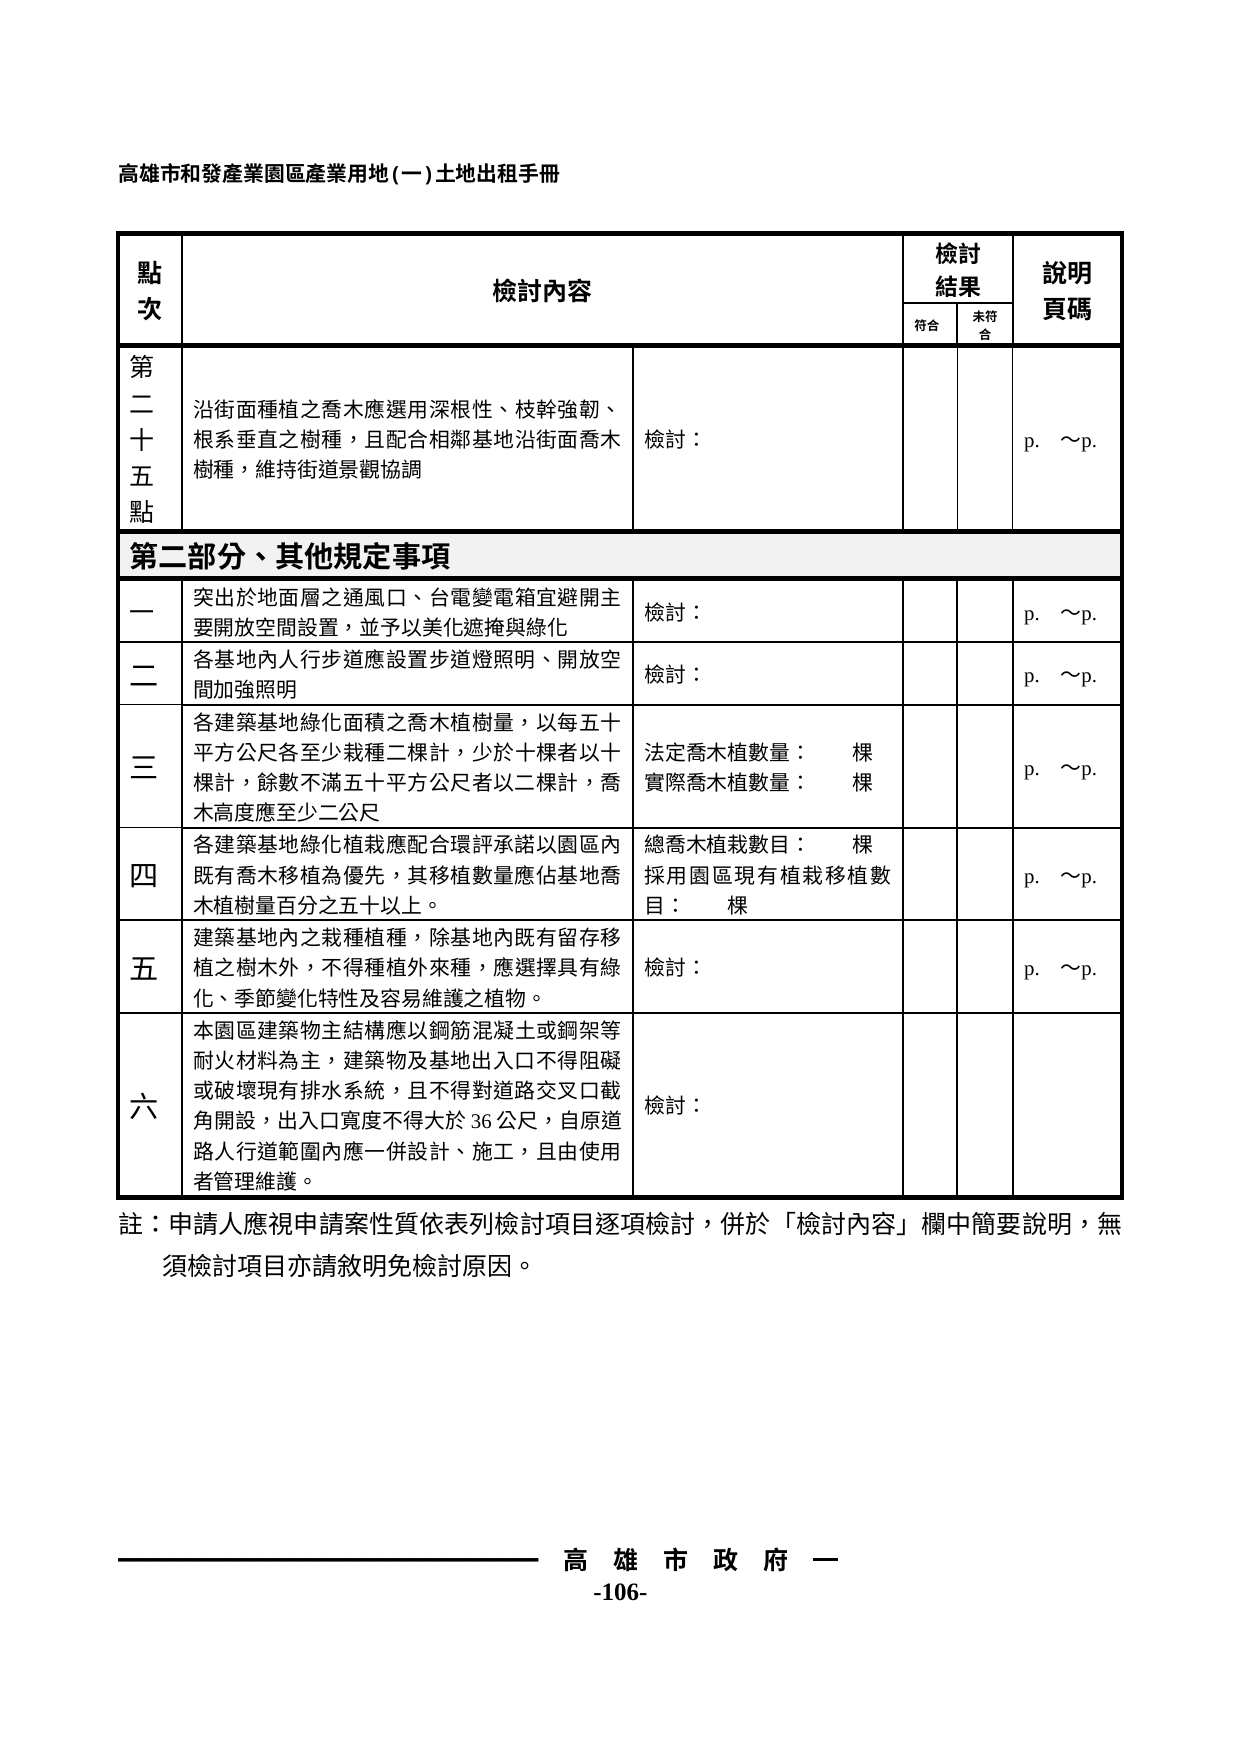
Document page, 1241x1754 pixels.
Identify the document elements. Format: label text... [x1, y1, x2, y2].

table_header 點次 [120, 236, 181, 343]
table_cell 未符合 [958, 304, 1012, 343]
table_cell 總喬木植栽數目： 棵 採用園區現有植栽移植數目： 棵 [634, 829, 902, 919]
table_cell [904, 643, 956, 704]
table_cell p. ～p. [1014, 706, 1120, 827]
table_cell [1014, 1014, 1120, 1195]
table_cell [904, 581, 956, 641]
table_cell 沿街面種植之喬木應選用深根性、枝幹強韌、根系垂直之樹種，且配合相鄰基地沿街面喬木樹種，維持街道景觀協調 [183, 348, 632, 529]
table_cell 各建築基地綠化面積之喬木植樹量，以每五十平方公尺各至少栽種二棵計，少於十棵者以十棵計，餘數不滿五十平方公尺者以二棵計，喬木高度應至少二公尺 [183, 706, 632, 827]
table_cell 檢討： [634, 921, 902, 1012]
table_header 檢討 結果 [904, 236, 1012, 302]
table_cell p. ～p. [1014, 921, 1120, 1012]
table_cell 檢討： [634, 348, 902, 529]
table_cell 四 [120, 828, 181, 919]
table_cell 三 [120, 705, 181, 827]
table_cell 檢討： [634, 643, 902, 704]
table_cell [958, 348, 1012, 529]
table_cell 檢討： [634, 581, 902, 641]
table_cell [958, 706, 1012, 827]
table_cell 突出於地面層之通風口、台電變電箱宜避開主要開放空間設置，並予以美化遮掩與綠化 [183, 581, 632, 641]
table_cell 一 [120, 581, 181, 641]
text 註：申請人應視申請案性質依表列檢討項目逐項檢討，併於「檢討內容」欄中簡要說明，無須檢討項目亦請敘明免檢討原因。 [118, 1200, 1122, 1283]
table_cell [958, 643, 1012, 704]
table_cell p. ～p. [1014, 581, 1120, 641]
table_cell 六 [120, 1014, 181, 1195]
table_cell [904, 829, 956, 919]
table_cell [958, 1014, 1012, 1195]
table_cell 第二部分、其他規定事項 [120, 534, 1120, 576]
table_cell [958, 829, 1012, 919]
table_cell [904, 1014, 956, 1195]
table_cell 法定喬木植數量： 棵 實際喬木植數量： 棵 [634, 706, 902, 827]
table_cell [904, 921, 956, 1012]
table_cell 符合 [904, 304, 956, 343]
table_cell 建築基地內之栽種植種，除基地內既有留存移植之樹木外，不得種植外來種，應選擇具有綠化、季節變化特性及容易維護之植物。 [183, 921, 632, 1012]
table_cell [904, 348, 957, 529]
table_header 說明 頁碼 [1014, 236, 1120, 343]
table_cell [958, 581, 1012, 641]
table_cell 本園區建築物主結構應以鋼筋混凝土或鋼架等耐火材料為主，建築物及基地出入口不得阻礙或破壞現有排水系統，且不得對道路交叉口截角開設，出入口寬度不得大於36公尺，自原道路人行道範圍內應一併設計、施工，且由使用者管理維護。 [183, 1014, 632, 1195]
table_cell p. ～p. [1014, 829, 1120, 919]
table_cell 各建築基地綠化植栽應配合環評承諾以園區內既有喬木移植為優先，其移植數量應佔基地喬木植樹量百分之五十以上。 [183, 829, 632, 919]
table_cell 各基地內人行步道應設置步道燈照明、開放空間加強照明 [183, 643, 632, 704]
table_cell [958, 921, 1012, 1012]
table_cell [904, 706, 956, 827]
table_cell p. ～p. [1013, 348, 1120, 529]
table_cell 第二十五點 [120, 348, 181, 529]
table_cell 檢討： [634, 1014, 902, 1195]
table_header 檢討內容 [183, 236, 902, 343]
table_cell 二 [120, 643, 181, 704]
table_cell 五 [120, 921, 181, 1012]
table_cell p. ～p. [1014, 643, 1120, 704]
